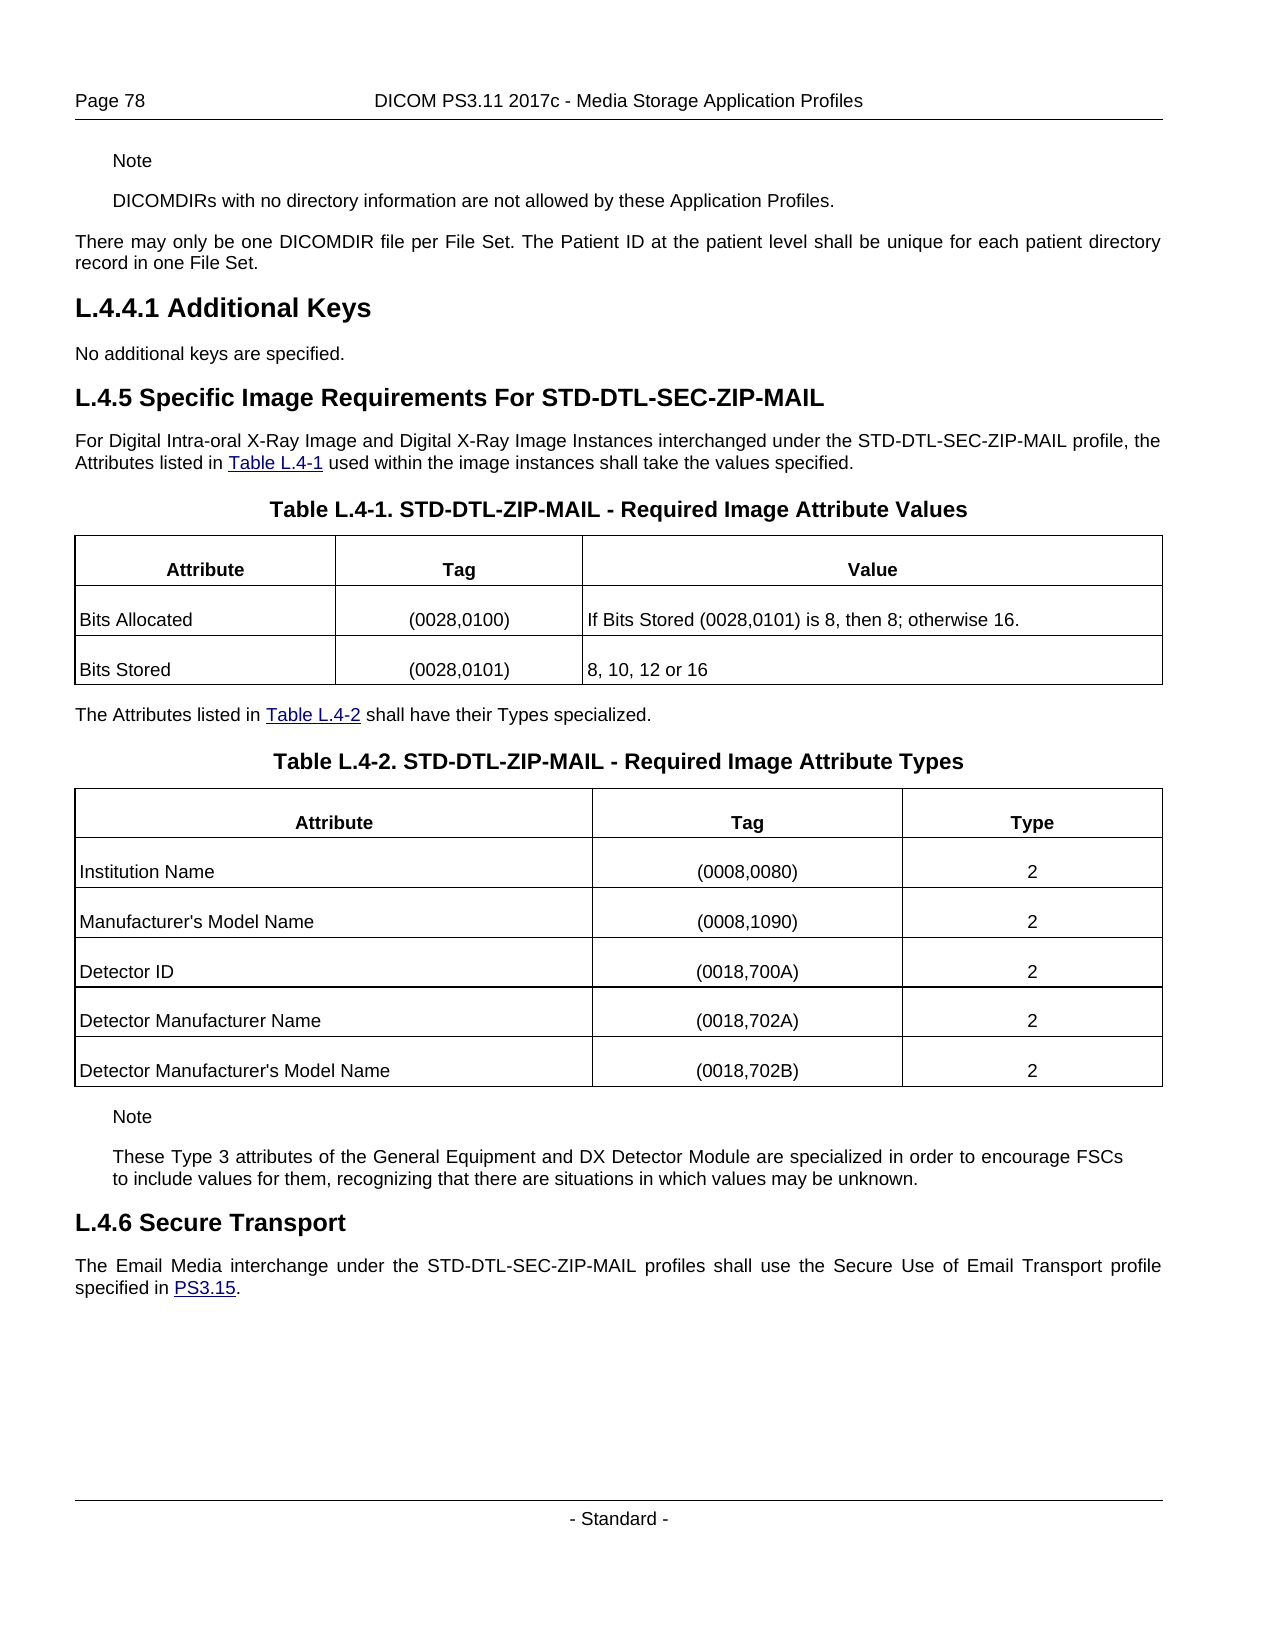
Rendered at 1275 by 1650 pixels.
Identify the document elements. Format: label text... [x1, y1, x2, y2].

text For Digital Intra-oral X-Ray Image and Digital X-Ray Image Instances interchanged under the STD-DTL-SEC-ZIP-MAIL profile, the Attributes listed in Table L.4-1 used within the image instances shall take the values specified. [75, 430, 1162, 473]
table_cell (0018,702B) [593, 1037, 902, 1086]
table_header Tag [593, 789, 902, 837]
table_cell Bits Allocated [76, 586, 335, 635]
table_cell Bits Stored [76, 636, 335, 684]
table_header Tag [336, 536, 582, 585]
table_header Attribute [76, 536, 335, 585]
table_cell (0008,1090) [593, 888, 902, 937]
table_header Type [903, 789, 1162, 837]
table_cell Detector Manufacturer's Model Name [76, 1037, 592, 1086]
table_cell Detector Manufacturer Name [76, 988, 592, 1036]
text The Attributes listed in Table L.4-2 shall have their Types specialized. [75, 704, 1162, 726]
text L.4.6 Secure Transport [75, 1208, 1162, 1236]
table_cell (0018,702A) [593, 988, 902, 1036]
table_cell (0018,700A) [593, 938, 902, 986]
table_cell 2 [903, 938, 1162, 986]
table_header Value [583, 536, 1162, 585]
text The Email Media interchange under the STD-DTL-SEC-ZIP-MAIL profiles shall use the Secure Use of Email Transport profile specified in PS3.15. [75, 1255, 1162, 1298]
table_cell Manufacturer's Model Name [76, 888, 592, 937]
table_cell Institution Name [76, 838, 592, 887]
table_cell 8, 10, 12 or 16 [583, 636, 1162, 684]
table_cell 2 [903, 838, 1162, 887]
text DICOMDIRs with no directory information are not allowed by these Application Profiles. [112, 190, 1125, 212]
table_cell (0028,0101) [336, 636, 582, 684]
table_cell If Bits Stored (0028,0101) is 8, then 8; otherwise 16. [583, 586, 1162, 635]
text L.4.4.1 Additional Keys [75, 292, 1162, 324]
table_cell 2 [903, 888, 1162, 937]
table_cell 2 [903, 1037, 1162, 1086]
text These Type 3 attributes of the General Equipment and DX Detector Module are specialized in order to encourage FSCs to include values for them, recognizing that there are situations in which values may be unknown. [112, 1146, 1125, 1189]
text There may only be one DICOMDIR file per File Set. The Patient ID at the patient level shall be unique for each patient directory record in one File Set. [75, 231, 1162, 274]
text Table L.4-1. STD-DTL-ZIP-MAIL - Required Image Attribute Values [75, 496, 1162, 522]
table_cell (0028,0100) [336, 586, 582, 635]
table_cell (0008,0080) [593, 838, 902, 887]
text L.4.5 Specific Image Requirements For STD-DTL-SEC-ZIP-MAIL [75, 383, 1162, 412]
text Note [112, 1106, 1125, 1127]
table_header Attribute [76, 789, 592, 837]
table_cell 2 [903, 988, 1162, 1036]
table_cell Detector ID [76, 938, 592, 986]
text Table L.4-2. STD-DTL-ZIP-MAIL - Required Image Attribute Types [75, 748, 1162, 774]
text Note [112, 150, 1125, 172]
text No additional keys are specified. [75, 342, 1162, 364]
